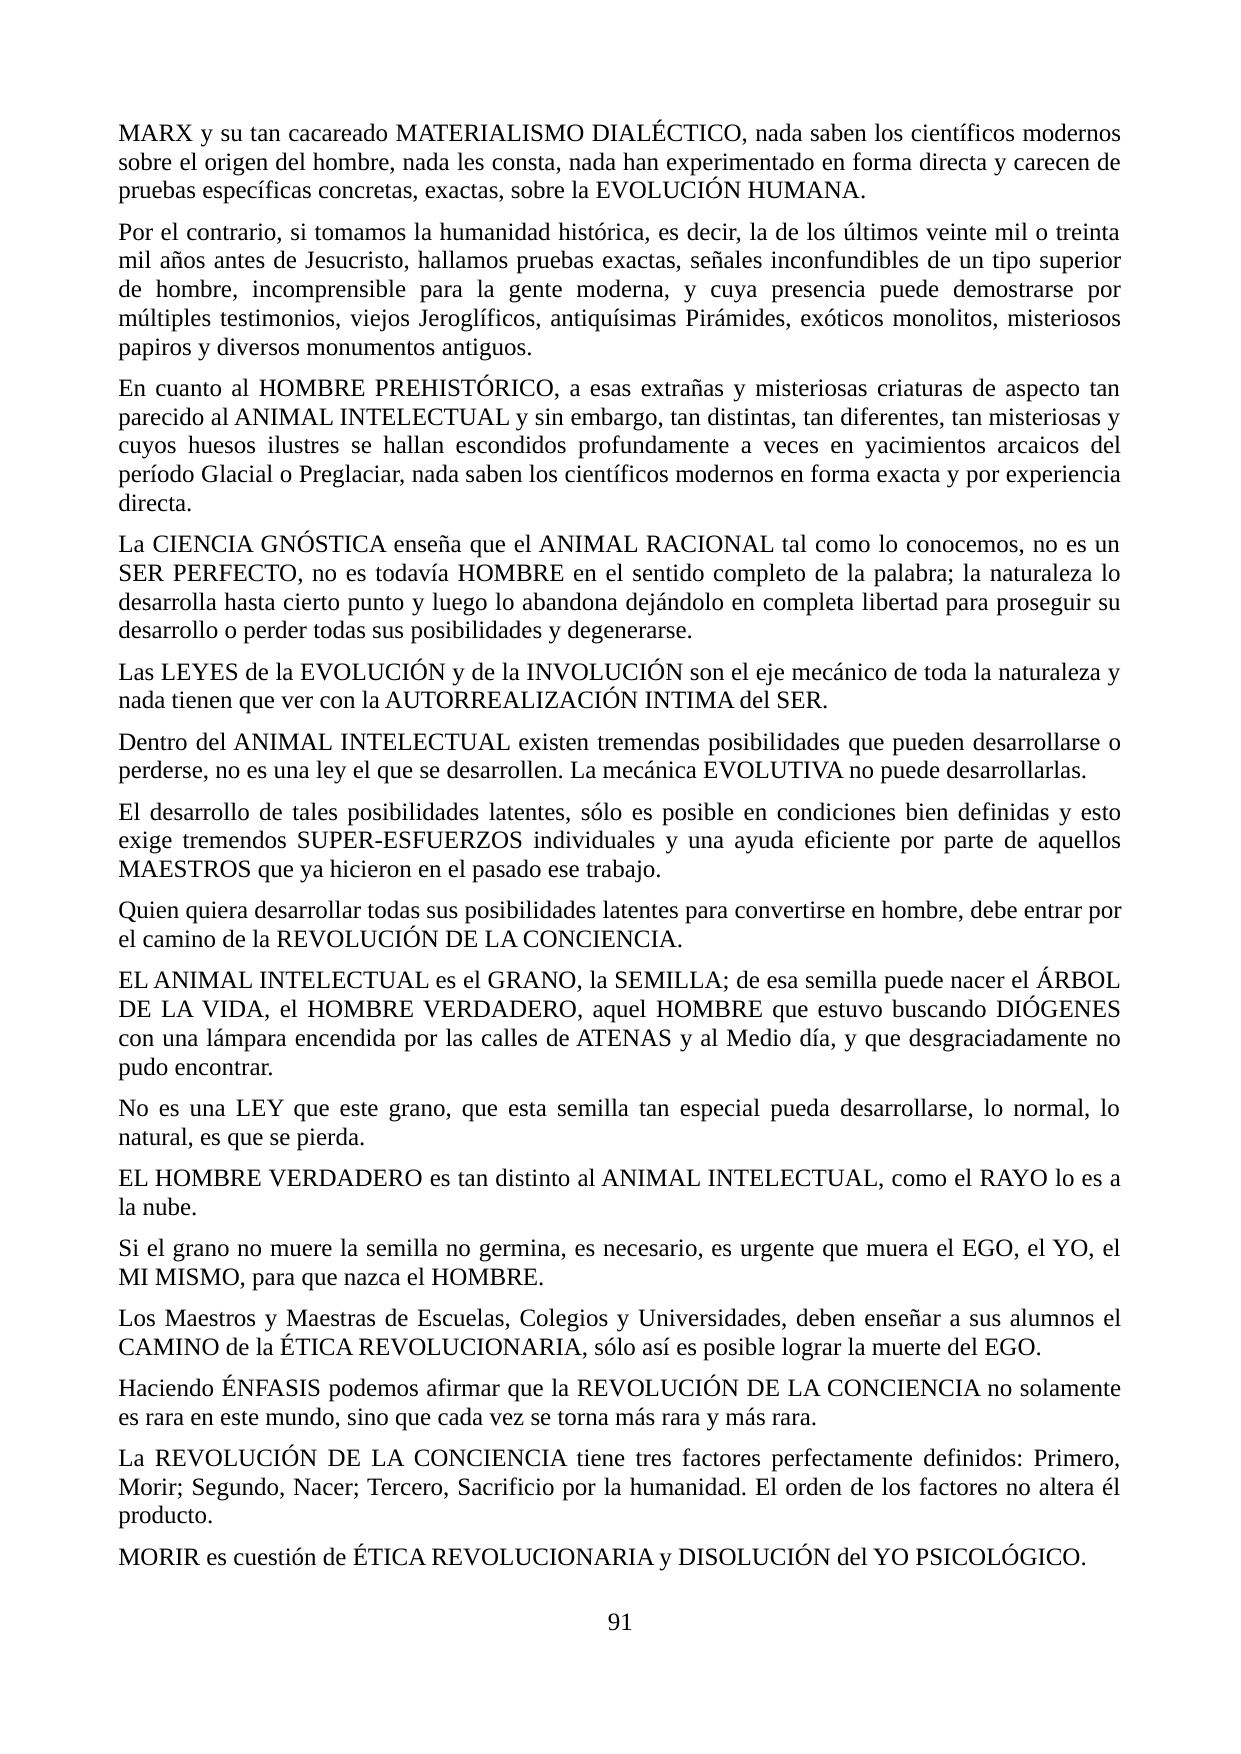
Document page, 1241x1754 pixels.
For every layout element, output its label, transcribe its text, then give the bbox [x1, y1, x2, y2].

text Dentro del ANIMAL INTELECTUAL existen tremendas posibilidades que pueden desarrollarse o perderse, no es una ley el que se desarrollen. La mecánica EVOLUTIVA no puede desarrollarlas. [118, 727, 1122, 784]
text Si el grano no muere la semilla no germina, es necesario, es urgente que muera el EGO, el YO, el MI MISMO, para que nazca el HOMBRE. [118, 1233, 1122, 1291]
text No es una LEY que este grano, que esta semilla tan especial pueda desarrollarse, lo normal, lo natural, es que se pierda. [118, 1093, 1122, 1151]
text MARX y su tan cacareado MATERIALISMO DIALÉCTICO, nada saben los científicos modernos sobre el origen del hombre, nada les consta, nada han experimentado en forma directa y carecen de pruebas específicas concretas, exactas, sobre la EVOLUCIÓN HUMANA. [118, 118, 1122, 204]
text La CIENCIA GNÓSTICA enseña que el ANIMAL RACIONAL tal como lo conocemos, no es un SER PERFECTO, no es todavía HOMBRE en el sentido completo de la palabra; la naturaleza lo desarrolla hasta cierto punto y luego lo abandona dejándolo en completa libertad para proseguir su desarrollo o perder todas sus posibilidades y degenerarse. [118, 529, 1122, 644]
text Por el contrario, si tomamos la humanidad histórica, es decir, la de los últimos veinte mil o treinta mil años antes de Jesucristo, hallamos pruebas exactas, señales inconfundibles de un tipo superior de hombre, incomprensible para la gente moderna, y cuya presencia puede demostrarse por múltiples testimonios, viejos Jeroglíficos, antiquísimas Pirámides, exóticos monolitos, misteriosos papiros y diversos monumentos antiguos. [118, 217, 1122, 361]
text Los Maestros y Maestras de Escuelas, Colegios y Universidades, deben enseñar a sus alumnos el CAMINO de la ÉTICA REVOLUCIONARIA, sólo así es posible lograr la muerte del EGO. [118, 1303, 1122, 1361]
text La REVOLUCIÓN DE LA CONCIENCIA tiene tres factores perfectamente definidos: Primero, Morir; Segundo, Nacer; Tercero, Sacrificio por la humanidad. El orden de los factores no altera él producto. [118, 1443, 1122, 1529]
text MORIR es cuestión de ÉTICA REVOLUCIONARIA y DISOLUCIÓN del YO PSICOLÓGICO. [118, 1542, 1122, 1571]
text En cuanto al HOMBRE PREHISTÓRICO, a esas extrañas y misteriosas criaturas de aspecto tan parecido al ANIMAL INTELECTUAL y sin embargo, tan distintas, tan diferentes, tan misteriosas y cuyos huesos ilustres se hallan escondidos profundamente a veces en yacimientos arcaicos del período Glacial o Preglaciar, nada saben los científicos modernos en forma exacta y por experiencia directa. [118, 373, 1122, 517]
text Las LEYES de la EVOLUCIÓN y de la INVOLUCIÓN son el eje mecánico de toda la naturaleza y nada tienen que ver con la AUTORREALIZACIÓN INTIMA del SER. [118, 657, 1122, 714]
text El desarrollo de tales posibilidades latentes, sólo es posible en condiciones bien definidas y esto exige tremendos SUPER-ESFUERZOS individuales y una ayuda eficiente por parte de aquellos MAESTROS que ya hicieron en el pasado ese trabajo. [118, 797, 1122, 883]
text Haciendo ÉNFASIS podemos afirmar que la REVOLUCIÓN DE LA CONCIENCIA no solamente es rara en este mundo, sino que cada vez se torna más rara y más rara. [118, 1373, 1122, 1431]
text EL ANIMAL INTELECTUAL es el GRANO, la SEMILLA; de esa semilla puede nacer el ÁRBOL DE LA VIDA, el HOMBRE VERDADERO, aquel HOMBRE que estuvo buscando DIÓGENES con una lámpara encendida por las calles de ATENAS y al Medio día, y que desgraciadamente no pudo encontrar. [118, 966, 1122, 1081]
text Quien quiera desarrollar todas sus posibilidades latentes para convertirse en hombre, debe entrar por el camino de la REVOLUCIÓN DE LA CONCIENCIA. [118, 896, 1122, 953]
text EL HOMBRE VERDADERO es tan distinto al ANIMAL INTELECTUAL, como el RAYO lo es a la nube. [118, 1163, 1122, 1221]
